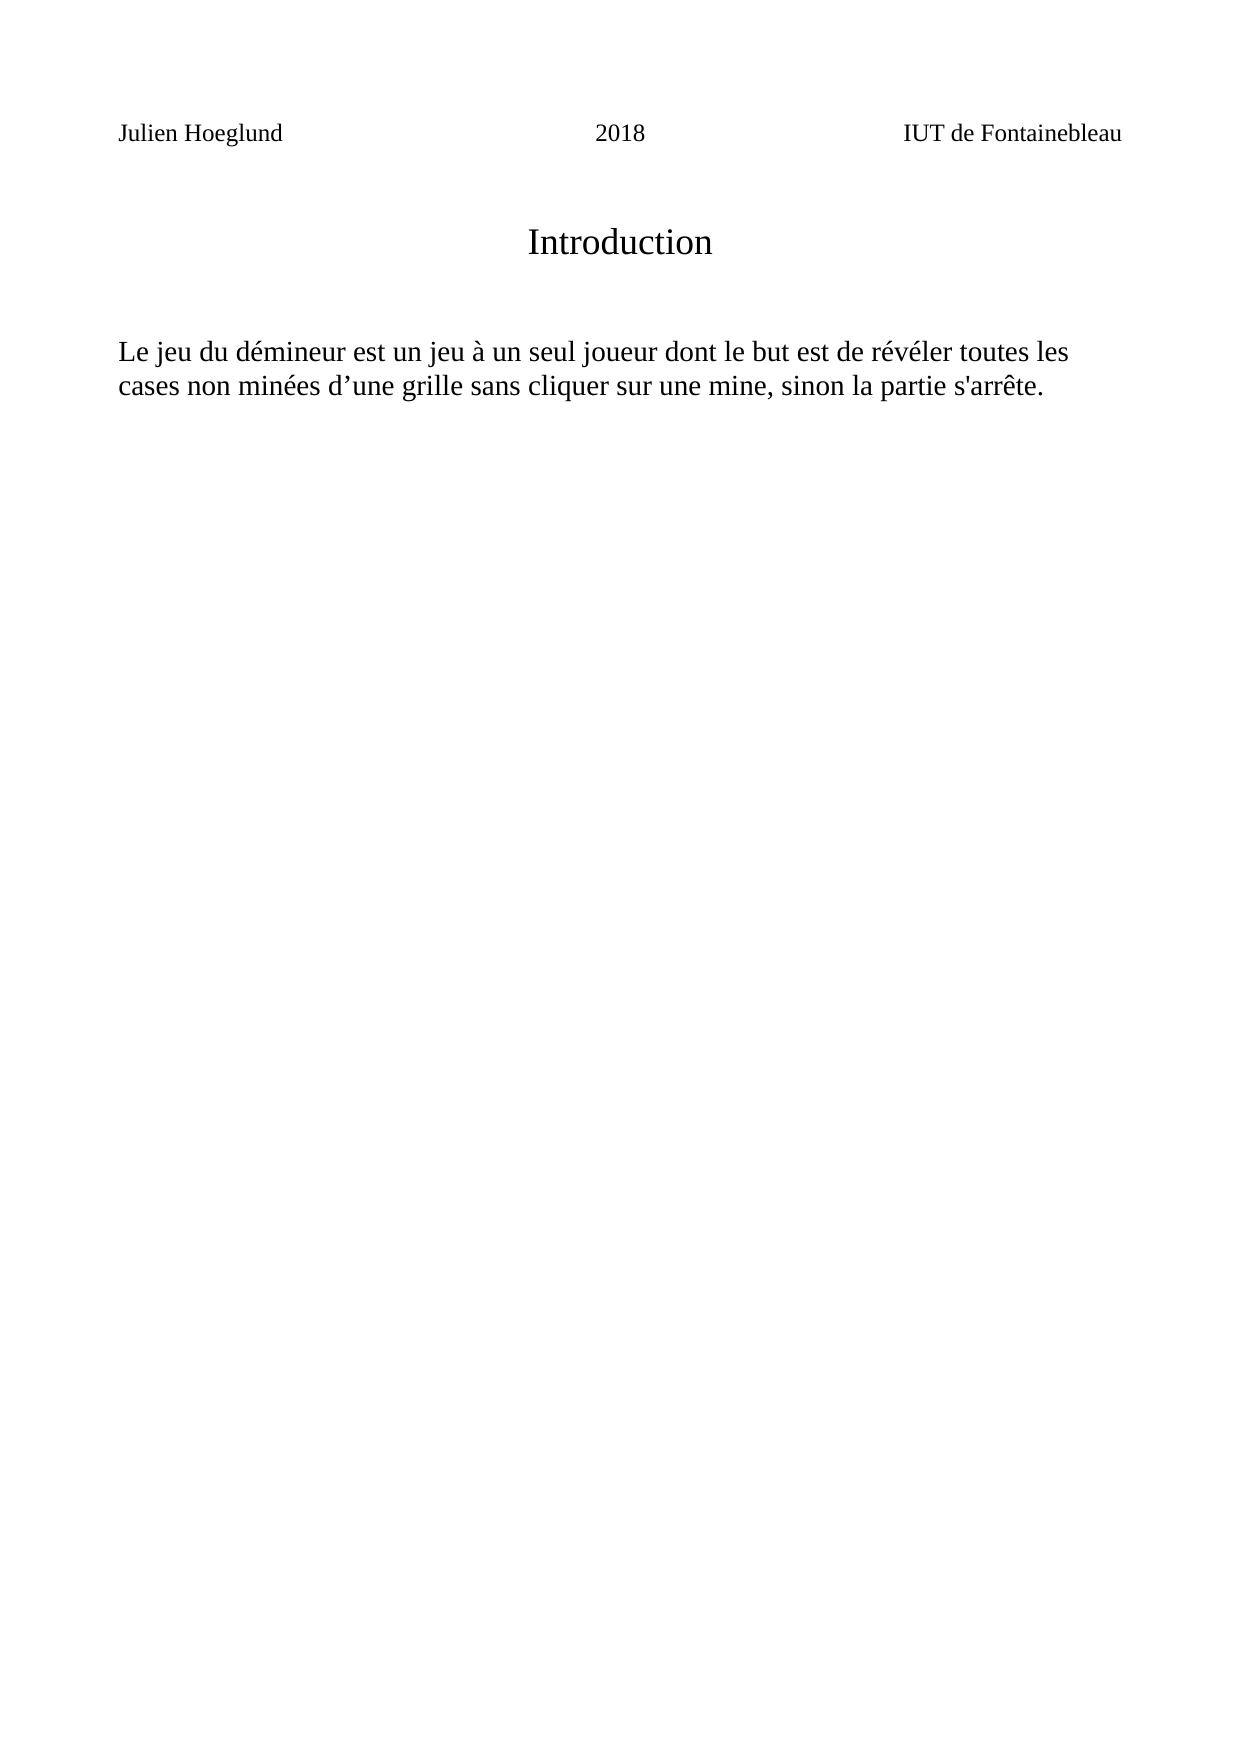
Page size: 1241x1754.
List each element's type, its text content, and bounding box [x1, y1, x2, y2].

text Introduction [118, 219, 1122, 263]
text Le jeu du démineur est un jeu à un seul joueur dont le but est de révéler toutes les cases non minées d’une grille sans cliquer sur une mine, sinon la partie s'arrête. [118, 334, 1122, 402]
